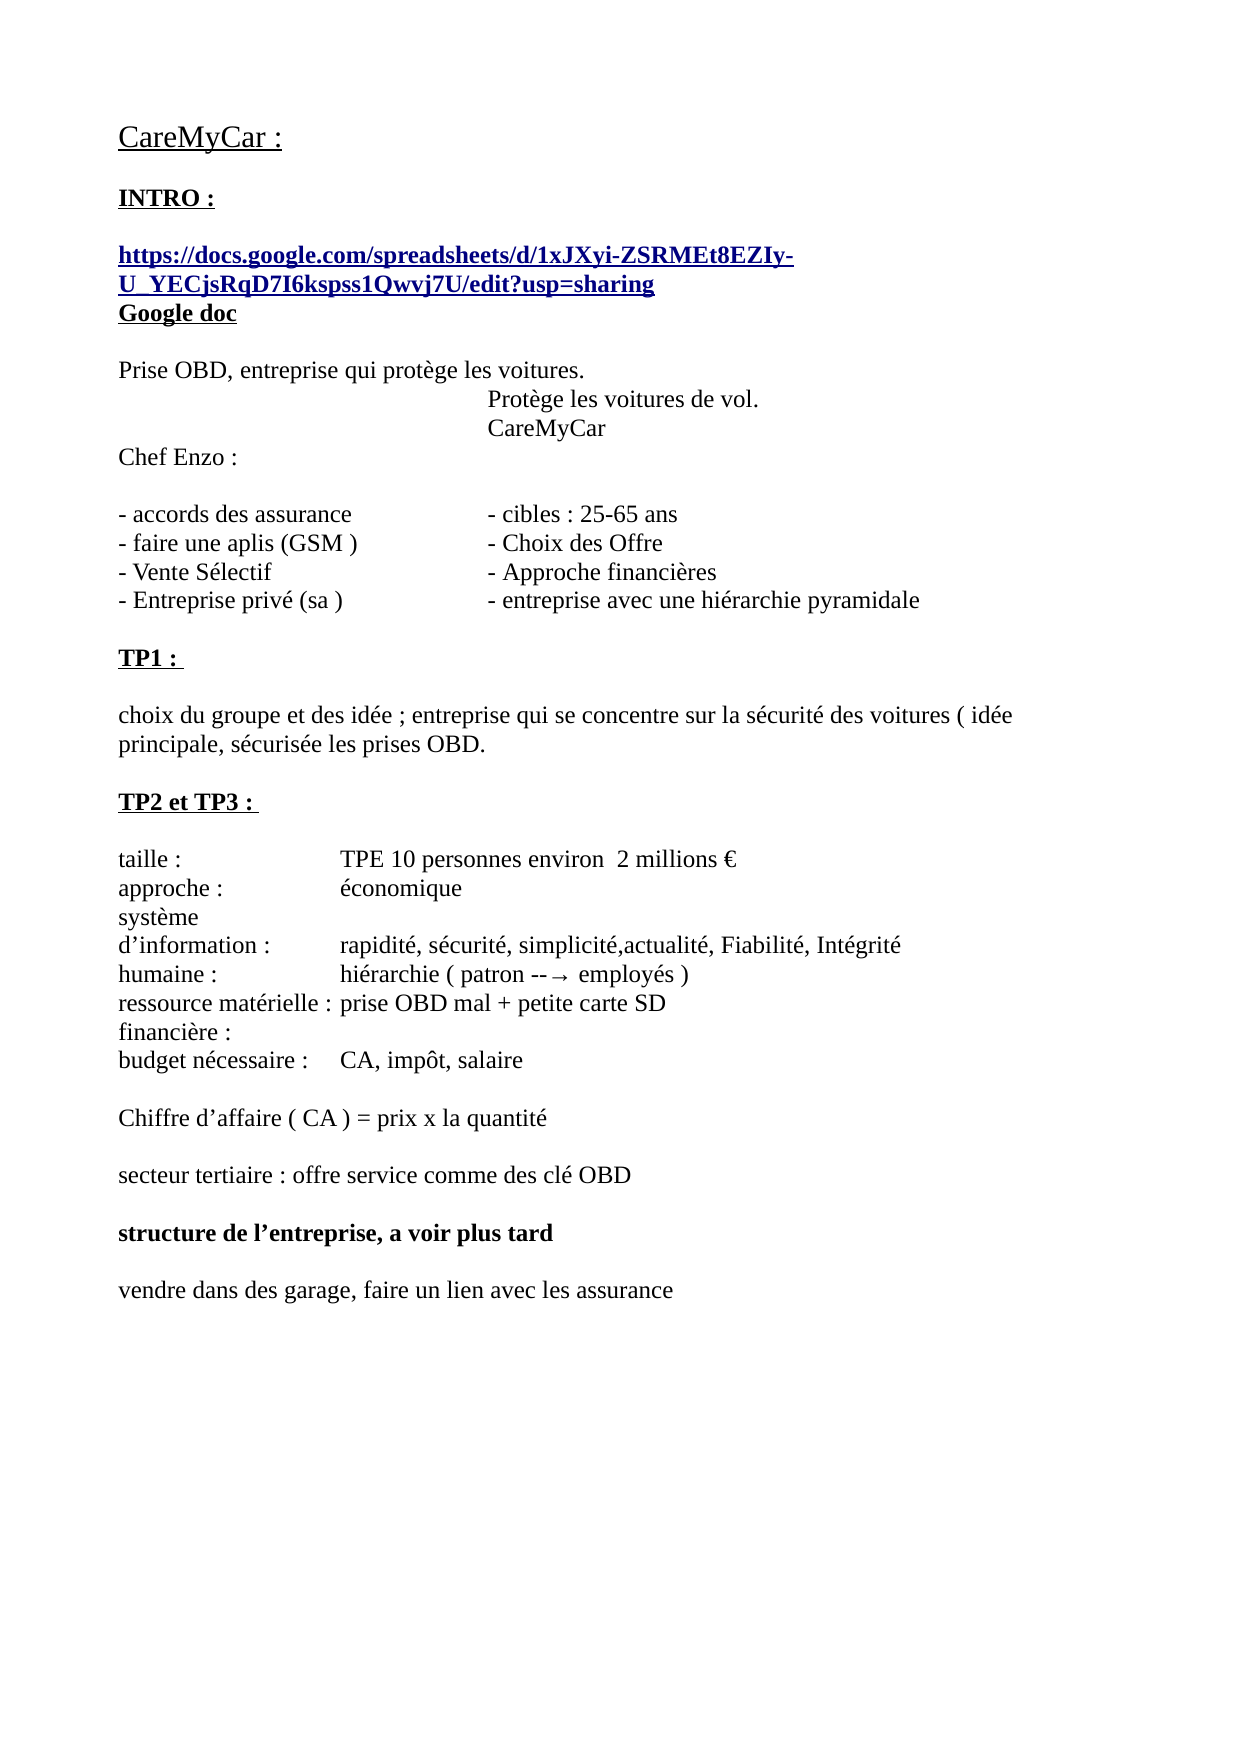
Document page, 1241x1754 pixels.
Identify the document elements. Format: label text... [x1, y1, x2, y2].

text vendre dans des garage, faire un lien avec les assurance [118, 1275, 1122, 1304]
text TP2 et TP3 : [118, 787, 1122, 815]
text ressource matérielle : prise OBD mal + petite carte SD [118, 988, 1122, 1017]
text Google doc [118, 298, 1122, 327]
text humaine : hiérarchie ( patron --→ employés ) [118, 959, 1122, 988]
text Chiffre d’affaire ( CA ) = prix x la quantité [118, 1103, 1122, 1132]
text système [118, 902, 1122, 930]
text taille : TPE 10 personnes environ 2 millions € [118, 844, 1122, 873]
text Prise OBD, entreprise qui protège les voitures. [118, 355, 1122, 384]
text CareMyCar [118, 413, 1122, 442]
text structure de l’entreprise, a voir plus tard [118, 1218, 1122, 1247]
text - accords des assurance - cibles : 25-65 ans [118, 499, 1122, 528]
text Chef Enzo : [118, 442, 1122, 470]
text CareMyCar : [118, 118, 1122, 154]
text Protège les voitures de vol. [118, 384, 1122, 413]
text approche : économique [118, 873, 1122, 902]
text secteur tertiaire : offre service comme des clé OBD [118, 1160, 1122, 1189]
text INTRO : [118, 183, 1122, 212]
text https://docs.google.com/spreadsheets/d/1xJXyi-ZSRMEt8EZIy-U_YECjsRqD7I6kspss1Qwvj7U/edit?usp=sharing [118, 240, 1122, 298]
text budget nécessaire : CA, impôt, salaire [118, 1045, 1122, 1074]
text d’information : rapidité, sécurité, simplicité,actualité, Fiabilité, Intégrité [118, 930, 1122, 959]
text - Vente Sélectif - Approche financières [118, 557, 1122, 585]
text financière : [118, 1017, 1122, 1045]
text TP1 : [118, 643, 1122, 672]
text - faire une aplis (GSM ) - Choix des Offre [118, 528, 1122, 557]
text choix du groupe et des idée ; entreprise qui se concentre sur la sécurité des voitures ( idée principale, sécurisée les prises OBD. [118, 700, 1122, 758]
text - Entreprise privé (sa ) - entreprise avec une hiérarchie pyramidale [118, 585, 1122, 614]
